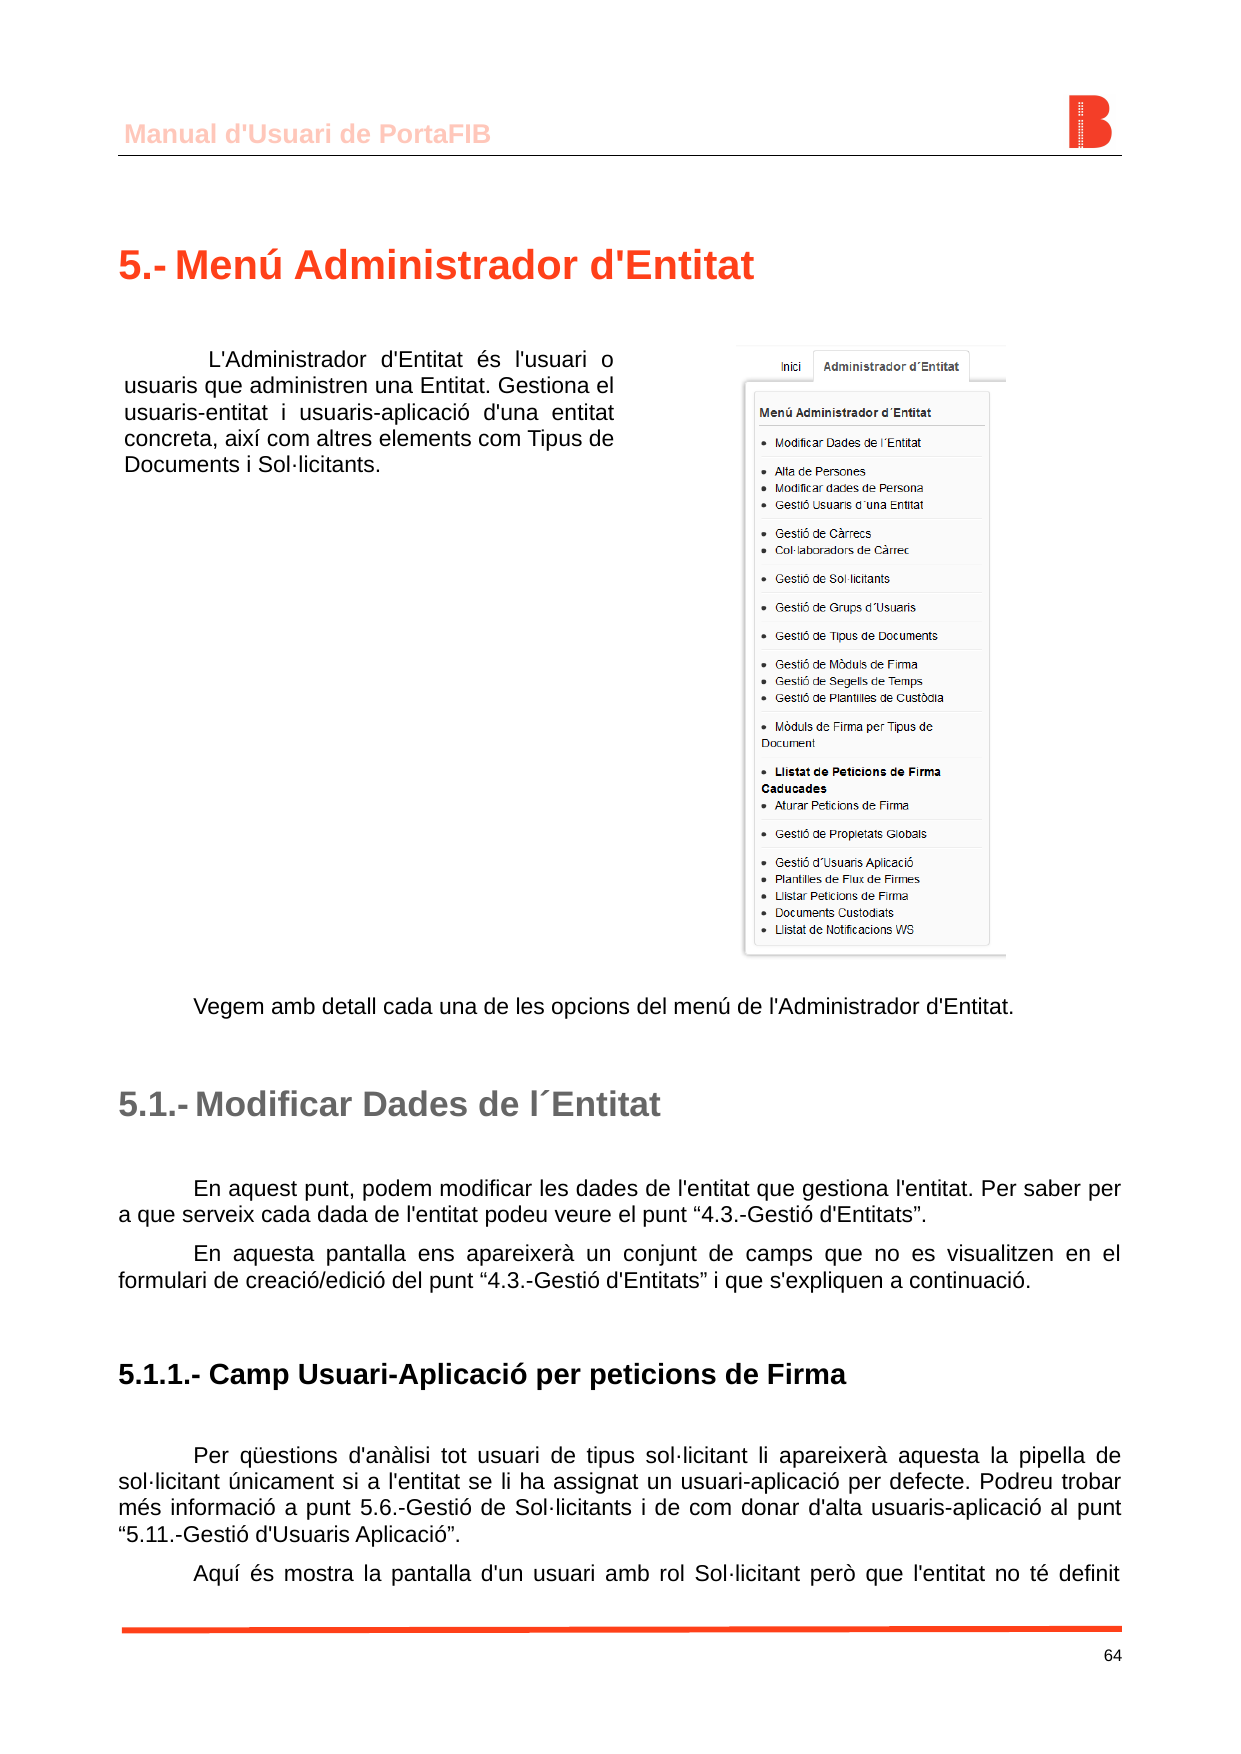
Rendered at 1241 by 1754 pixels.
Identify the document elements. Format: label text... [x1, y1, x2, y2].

picture [1063, 94, 1117, 150]
text Vegem amb detall cada una de les opcions del menú de l'Administrador d'Entitat. [118, 993, 1122, 1019]
text Aquí és mostra la pantalla d'un usuari amb rol Sol·licitant però que l'entitat no té definit [118, 1559, 1122, 1586]
subtitle Modificar Dades de l´Entitat [118, 1083, 1122, 1124]
text En aquest punt, podem modificar les dades de l'entitat que gestiona l'entitat. Per saber per a que serveix cada dada de l'entitat podeu veure el punt “4.3.-Gestió d'Entitats”. [118, 1175, 1122, 1228]
text Per qüestions d'anàlisi tot usuari de tipus sol·licitant li apareixerà aquesta la pipella de sol·licitant únicament si a l'entitat se li ha assignat un usuari-aplicació per defecte. Podreu trobar més informació a punt 5.6.-Gestió de Sol·licitants i de com donar d'alta usuaris-aplicació al punt “5.11.-Gestió d'Usuaris Aplicació”. [118, 1442, 1122, 1547]
table_header [620, 340, 1122, 993]
subtitle Menú Administrador d'Entitat [118, 241, 1122, 289]
subtitle Camp Usuari-Aplicació per peticions de Firma [118, 1357, 1122, 1390]
table_header L'Administrador d'Entitat és l'usuari o usuaris que administren una Entitat. Gestiona el usuaris-entitat i usuaris-aplicació d'una entitat concreta, així com altres elements com Tipus de Documents i Sol·licitants. [118, 340, 620, 993]
picture [736, 345, 1006, 961]
text En aquesta pantalla ens apareixerà un conjunt de camps que no es visualitzen en el formulari de creació/edició del punt “4.3.-Gestió d'Entitats” i que s'expliquen a continuació. [118, 1240, 1122, 1293]
